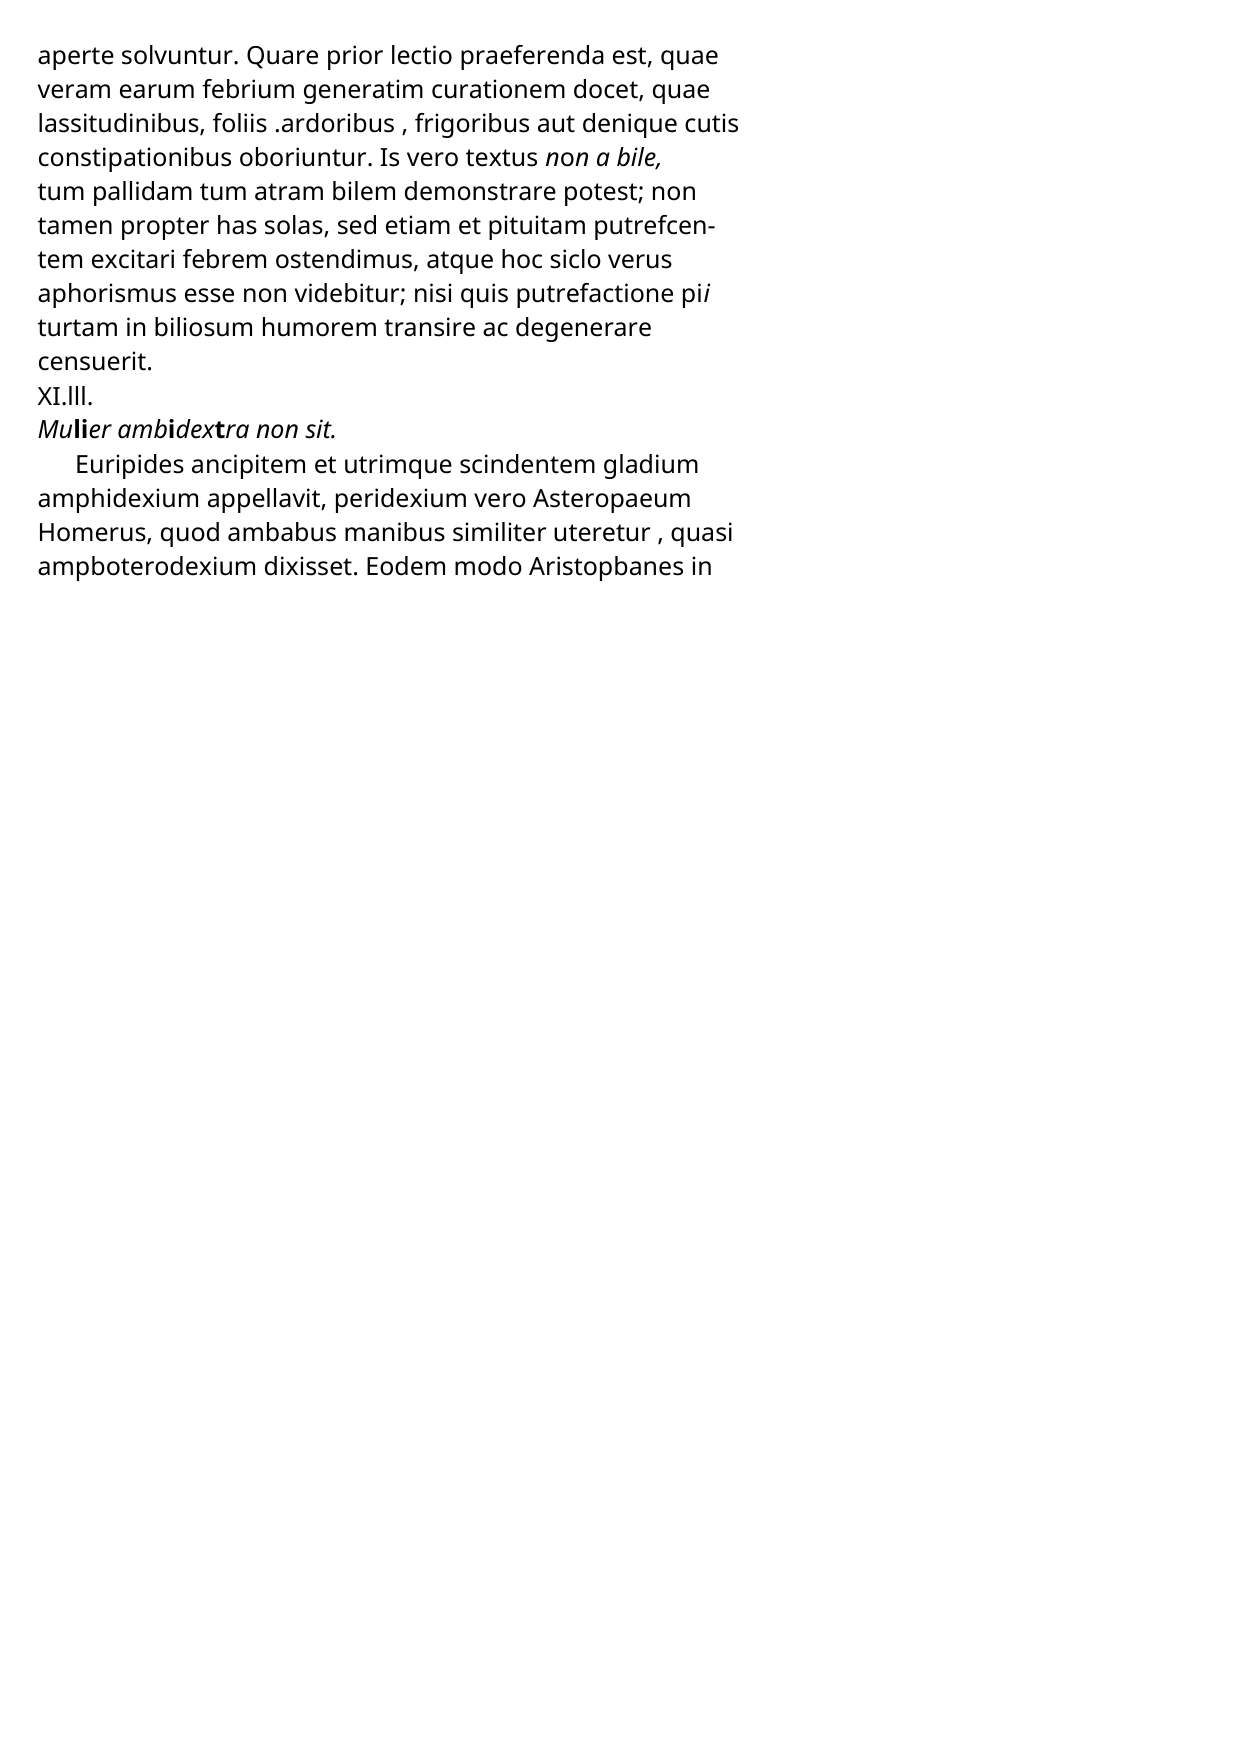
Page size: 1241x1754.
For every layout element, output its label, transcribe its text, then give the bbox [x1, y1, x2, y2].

text Mulier ambidextra non sit. [37, 412, 1203, 446]
text XI.lll. [37, 378, 1203, 412]
text aperte solvuntur. Quare prior lectio praeferenda est, quae veram earum febrium generatim curationem docet, quae lassitudinibus, foliis .ardoribus , frigoribus aut denique cutis constipationibus oboriuntur. Is vero textus non a bile, tum pallidam tum atram bilem demonstrare potest; non tamen propter has solas, sed etiam et pituitam putrefcen- tem excitari febrem ostendimus, atque hoc siclo verus aphorismus esse non videbitur; nisi quis putrefactione pii turtam in biliosum humorem transire ac degenerare censuerit. [37, 37, 1203, 378]
text Euripides ancipitem et utrimque scindentem gladium amphidexium appellavit, peridexium vero Asteropaeum Homerus, quod ambabus manibus similiter uteretur , quasi ampboterodexium dixisset. Eodem modo Aristopbanes in [37, 446, 1203, 582]
